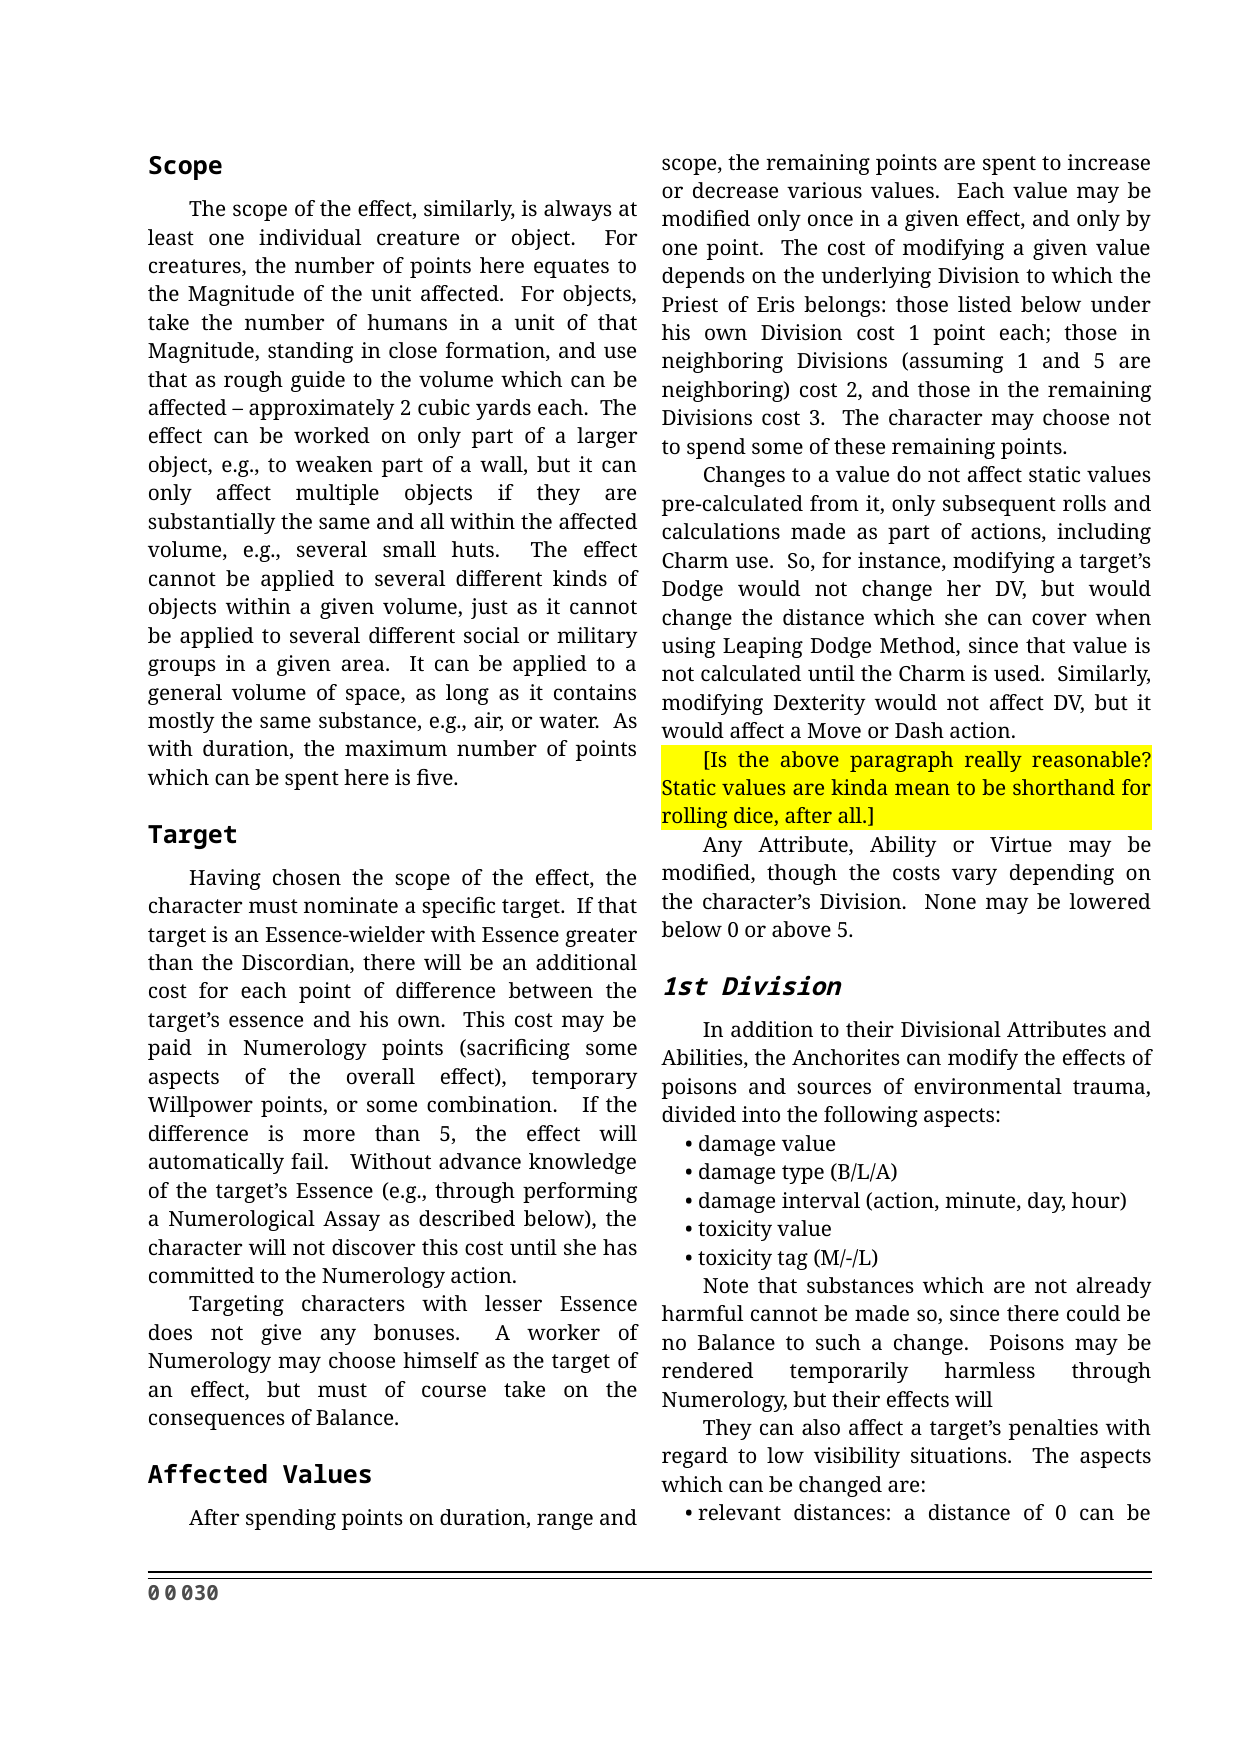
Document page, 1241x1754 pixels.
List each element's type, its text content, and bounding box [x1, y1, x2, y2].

text In addition to their Divisional Attributes and Abilities, the Anchorites can modify the effects of poisons and sources of environmental trauma, divided into the following aspects: [661, 1015, 1152, 1129]
text They can also affect a target’s penalties with regard to low visibility situations. The aspects which can be changed are: [661, 1413, 1152, 1498]
text The scope of the effect, similarly, is always at least one individual creature or object. For creatures, the number of points here equates to the Magnitude of the unit affected. For objects, take the number of humans in a unit of that Magnitude, standing in close formation, and use that as rough guide to the volume which can be affected – approximately 2 cubic yards each. The effect can be worked on only part of a larger object, e.g., to weaken part of a wall, but it can only affect multiple objects if they are substantially the same and all within the affected volume, e.g., several small huts. The effect cannot be applied to several different kinds of objects within a given volume, just as it cannot be applied to several different social or military groups in a given area. It can be applied to a general volume of space, as long as it contains mostly the same substance, e.g., air, or water. As with duration, the maximum number of points which can be spent here is five. [148, 194, 638, 791]
list damage interval (action, minute, day, hour) [661, 1186, 1152, 1214]
list toxicity value [661, 1214, 1152, 1243]
text After spending points on duration, range and [148, 1503, 638, 1532]
text scope, the remaining points are spent to increase or decrease various values. Each value may be modified only once in a given effect, and only by one point. The cost of modifying a given value depends on the underlying Division to which the Priest of Eris belongs: those listed below under his own Division cost 1 point each; those in neighboring Divisions (assuming 1 and 5 are neighboring) cost 2, and those in the remaining Divisions cost 3. The character may choose not to spend some of these remaining points. [661, 148, 1152, 460]
subtitle Target [148, 816, 638, 850]
text Targeting characters with lesser Essence does not give any bonuses. A worker of Numerology may choose himself as the target of an effect, but must of course take on the consequences of Balance. [148, 1289, 638, 1432]
subtitle Scope [148, 148, 638, 182]
text Changes to a value do not affect static values pre-calculated from it, only subsequent rolls and calculations made as part of actions, including Charm use. So, for instance, modifying a target’s Dodge would not change her DV, but would change the distance which she can cover when using Leaping Dodge Method, since that value is not calculated until the Charm is used. Similarly, modifying Dexterity would not affect DV, but it would affect a Move or Dash action. [661, 460, 1152, 745]
list toxicity tag (M/-/L) [661, 1243, 1152, 1271]
list damage value [661, 1129, 1152, 1157]
list relevant distances: a distance of 0 can be [661, 1498, 1152, 1527]
text [Is the above paragraph really reasonable? Static values are kinda mean to be shorthand for rolling dice, after all.] [661, 745, 1152, 830]
list damage type (B/L/A) [661, 1157, 1152, 1186]
text Note that substances which are not already harmful cannot be made so, since there could be no Balance to such a change. Poisons may be rendered temporarily harmless through Numerology, but their effects will [661, 1271, 1152, 1413]
subtitle 1st Division [661, 969, 1152, 1003]
subtitle Affected Values [148, 1457, 638, 1491]
text Any Attribute, Ability or Virtue may be modified, though the costs vary depending on the character’s Division. None may be lowered below 0 or above 5. [661, 830, 1152, 944]
text Having chosen the scope of the effect, the character must nominate a specific target. If that target is an Essence-wielder with Essence greater than the Discordian, there will be an additional cost for each point of difference between the target’s essence and his own. This cost may be paid in Numerology points (sacrificing some aspects of the overall effect), temporary Willpower points, or some combination. If the difference is more than 5, the effect will automatically fail. Without advance knowledge of the target’s Essence (e.g., through performing a Numerological Assay as described below), the character will not discover this cost until she has committed to the Numerology action. [148, 863, 638, 1289]
